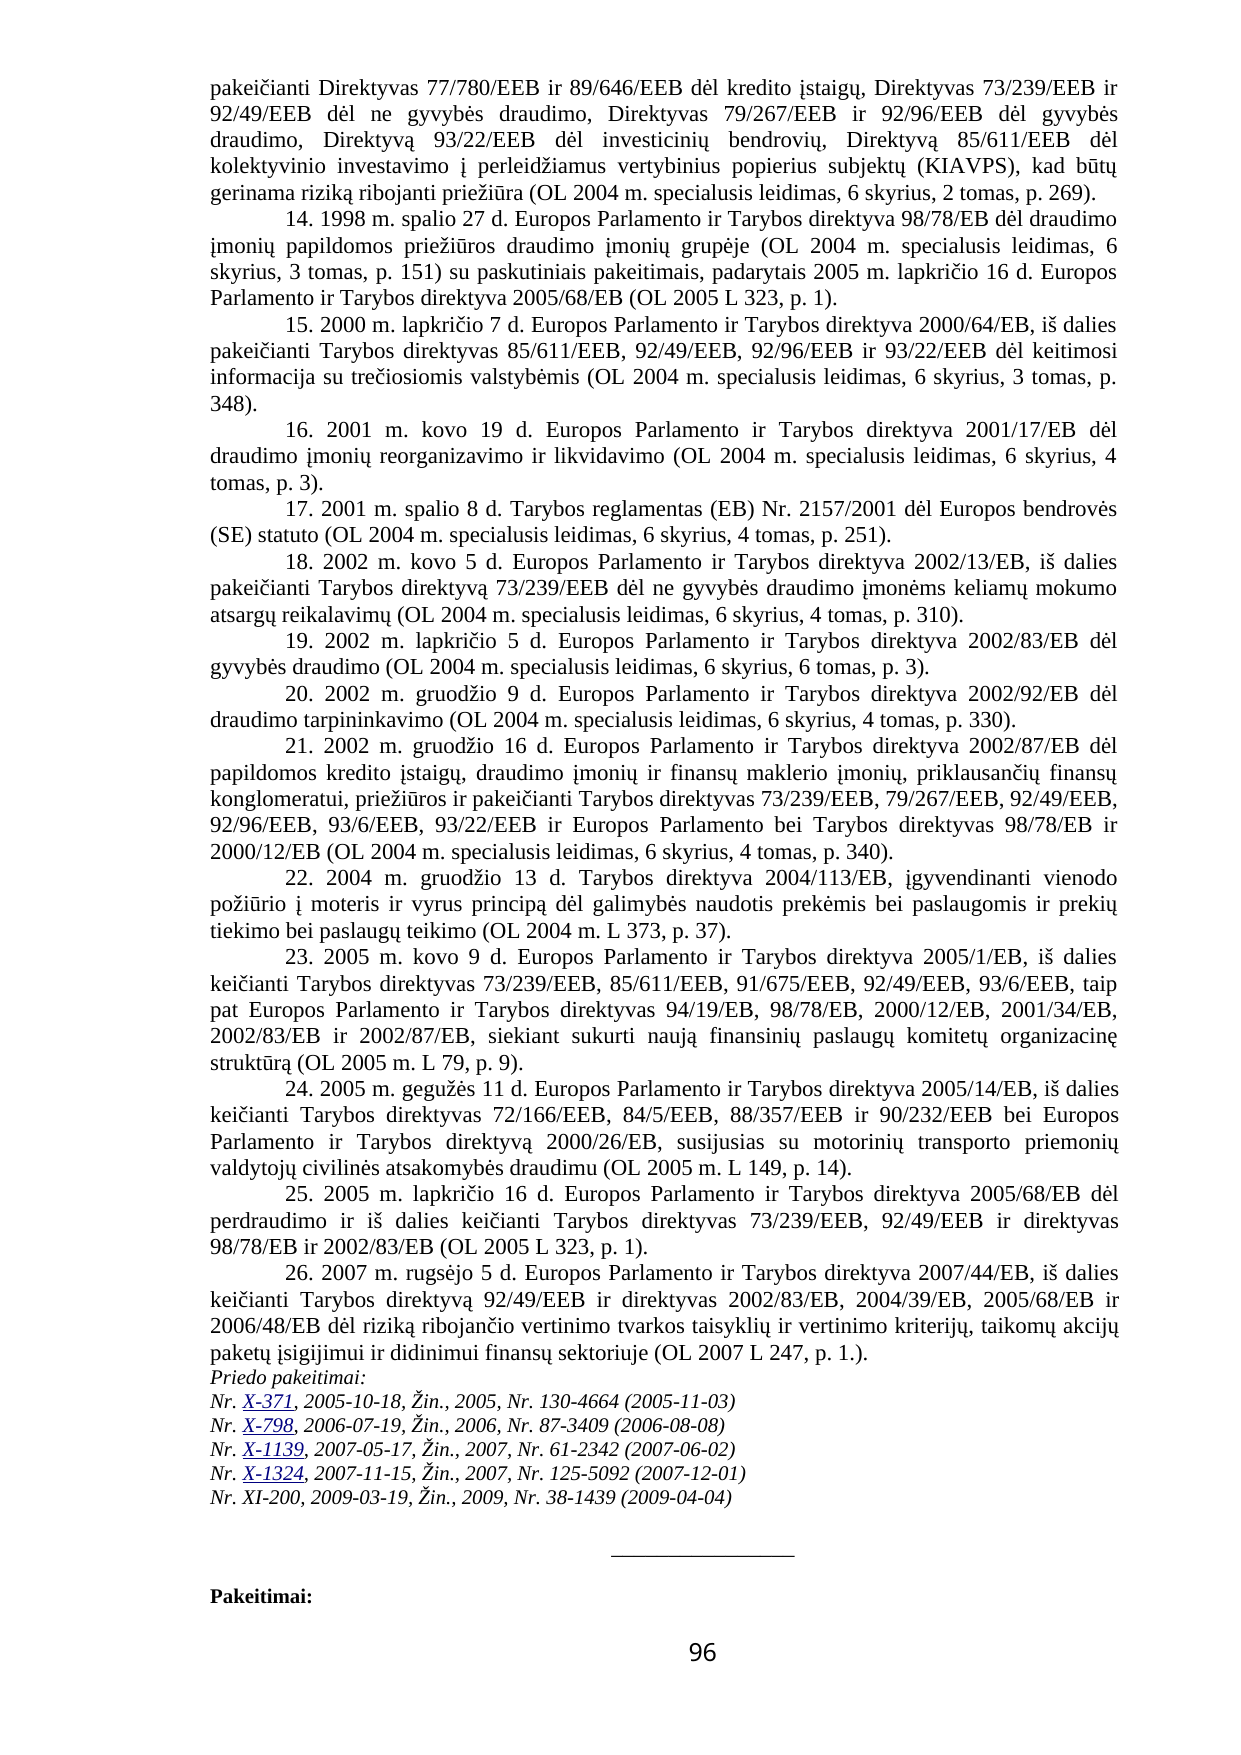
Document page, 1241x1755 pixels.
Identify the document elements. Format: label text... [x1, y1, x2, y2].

text Nr. X-798, 2006-07-19, Žin., 2006, Nr. 87-3409 (2006-08-08) [210, 1413, 1120, 1437]
text Pakeitimai: [210, 1584, 1120, 1608]
text 22. 2004 m. gruodžio 13 d. Tarybos direktyva 2004/113/EB, įgyvendinanti vienodo požiūrio į moteris ir vyrus principą dėl galimybės naudotis prekėmis bei paslaugomis ir prekių tiekimo bei paslaugų teikimo (OL 2004 m. L 373, p. 37). [210, 864, 1118, 943]
text pakeičianti Direktyvas 77/780/EEB ir 89/646/EEB dėl kredito įstaigų, Direktyvas 73/239/EEB ir 92/49/EEB dėl ne gyvybės draudimo, Direktyvas 79/267/EEB ir 92/96/EEB dėl gyvybės draudimo, Direktyvą 93/22/EEB dėl investicinių bendrovių, Direktyvą 85/611/EEB dėl kolektyvinio investavimo į perleidžiamus vertybinius popierius subjektų (KIAVPS), kad būtų gerinama riziką ribojanti priežiūra (OL 2004 m. specialusis leidimas, 6 skyrius, 2 tomas, p. 269). [210, 73, 1118, 205]
text Nr. X-1324, 2007-11-15, Žin., 2007, Nr. 125-5092 (2007-12-01) [210, 1461, 1120, 1485]
subtitle ________________ [210, 1533, 1120, 1560]
text Priedo pakeitimai: [210, 1365, 1120, 1389]
text 19. 2002 m. lapkričio 5 d. Europos Parlamento ir Tarybos direktyva 2002/83/EB dėl gyvybės draudimo (OL 2004 m. specialusis leidimas, 6 skyrius, 6 tomas, p. 3). [210, 627, 1118, 680]
text 21. 2002 m. gruodžio 16 d. Europos Parlamento ir Tarybos direktyva 2002/87/EB dėl papildomos kredito įstaigų, draudimo įmonių ir finansų maklerio įmonių, priklausančių finansų konglomeratui, priežiūros ir pakeičianti Tarybos direktyvas 73/239/EEB, 79/267/EEB, 92/49/EEB, 92/96/EEB, 93/6/EEB, 93/22/EEB ir Europos Parlamento bei Tarybos direktyvas 98/78/EB ir 2000/12/EB (OL 2004 m. specialusis leidimas, 6 skyrius, 4 tomas, p. 340). [210, 732, 1118, 864]
text 16. 2001 m. kovo 19 d. Europos Parlamento ir Tarybos direktyva 2001/17/EB dėl draudimo įmonių reorganizavimo ir likvidavimo (OL 2004 m. specialusis leidimas, 6 skyrius, 4 tomas, p. 3). [210, 416, 1118, 495]
text 17. 2001 m. spalio 8 d. Tarybos reglamentas (EB) Nr. 2157/2001 dėl Europos bendrovės (SE) statuto (OL 2004 m. specialusis leidimas, 6 skyrius, 4 tomas, p. 251). [210, 495, 1118, 548]
text 14. 1998 m. spalio 27 d. Europos Parlamento ir Tarybos direktyva 98/78/EB dėl draudimo įmonių papildomos priežiūros draudimo įmonių grupėje (OL 2004 m. specialusis leidimas, 6 skyrius, 3 tomas, p. 151) su paskutiniais pakeitimais, padarytais 2005 m. lapkričio 16 d. Europos Parlamento ir Tarybos direktyva 2005/68/EB (OL 2005 L 323, p. 1). [210, 205, 1118, 311]
text Nr. XI-200, 2009-03-19, Žin., 2009, Nr. 38-1439 (2009-04-04) [210, 1485, 1120, 1509]
text 24. 2005 m. gegužės 11 d. Europos Parlamento ir Tarybos direktyva 2005/14/EB, iš dalies keičianti Tarybos direktyvas 72/166/EEB, 84/5/EEB, 88/357/EEB ir 90/232/EEB bei Europos Parlamento ir Tarybos direktyvą 2000/26/EB, susijusias su motorinių transporto priemonių valdytojų civilinės atsakomybės draudimu (OL 2005 m. L 149, p. 14). [210, 1075, 1120, 1180]
text 15. 2000 m. lapkričio 7 d. Europos Parlamento ir Tarybos direktyva 2000/64/EB, iš dalies pakeičianti Tarybos direktyvas 85/611/EEB, 92/49/EEB, 92/96/EEB ir 93/22/EEB dėl keitimosi informacija su trečiosiomis valstybėmis (OL 2004 m. specialusis leidimas, 6 skyrius, 3 tomas, p. 348). [210, 311, 1118, 416]
text 20. 2002 m. gruodžio 9 d. Europos Parlamento ir Tarybos direktyva 2002/92/EB dėl draudimo tarpininkavimo (OL 2004 m. specialusis leidimas, 6 skyrius, 4 tomas, p. 330). [210, 680, 1118, 732]
text 25. 2005 m. lapkričio 16 d. Europos Parlamento ir Tarybos direktyva 2005/68/EB dėl perdraudimo ir iš dalies keičianti Tarybos direktyvas 73/239/EEB, 92/49/EEB ir direktyvas 98/78/EB ir 2002/83/EB (OL 2005 L 323, p. 1). [210, 1180, 1120, 1259]
text Nr. X-371, 2005-10-18, Žin., 2005, Nr. 130-4664 (2005-11-03) [210, 1389, 1120, 1413]
text 23. 2005 m. kovo 9 d. Europos Parlamento ir Tarybos direktyva 2005/1/EB, iš dalies keičianti Tarybos direktyvas 73/239/EEB, 85/611/EEB, 91/675/EEB, 92/49/EEB, 93/6/EEB, taip pat Europos Parlamento ir Tarybos direktyvas 94/19/EB, 98/78/EB, 2000/12/EB, 2001/34/EB, 2002/83/EB ir 2002/87/EB, siekiant sukurti naują finansinių paslaugų komitetų organizacinę struktūrą (OL 2005 m. L 79, p. 9). [210, 943, 1118, 1075]
text 18. 2002 m. kovo 5 d. Europos Parlamento ir Tarybos direktyva 2002/13/EB, iš dalies pakeičianti Tarybos direktyvą 73/239/EEB dėl ne gyvybės draudimo įmonėms keliamų mokumo atsargų reikalavimų (OL 2004 m. specialusis leidimas, 6 skyrius, 4 tomas, p. 310). [210, 548, 1118, 627]
text 26. 2007 m. rugsėjo 5 d. Europos Parlamento ir Tarybos direktyva 2007/44/EB, iš dalies keičianti Tarybos direktyvą 92/49/EEB ir direktyvas 2002/83/EB, 2004/39/EB, 2005/68/EB ir 2006/48/EB dėl riziką ribojančio vertinimo tvarkos taisyklių ir vertinimo kriterijų, taikomų akcijų paketų įsigijimui ir didinimui finansų sektoriuje (OL 2007 L 247, p. 1.). [210, 1259, 1120, 1365]
text Nr. X-1139, 2007-05-17, Žin., 2007, Nr. 61-2342 (2007-06-02) [210, 1437, 1120, 1461]
